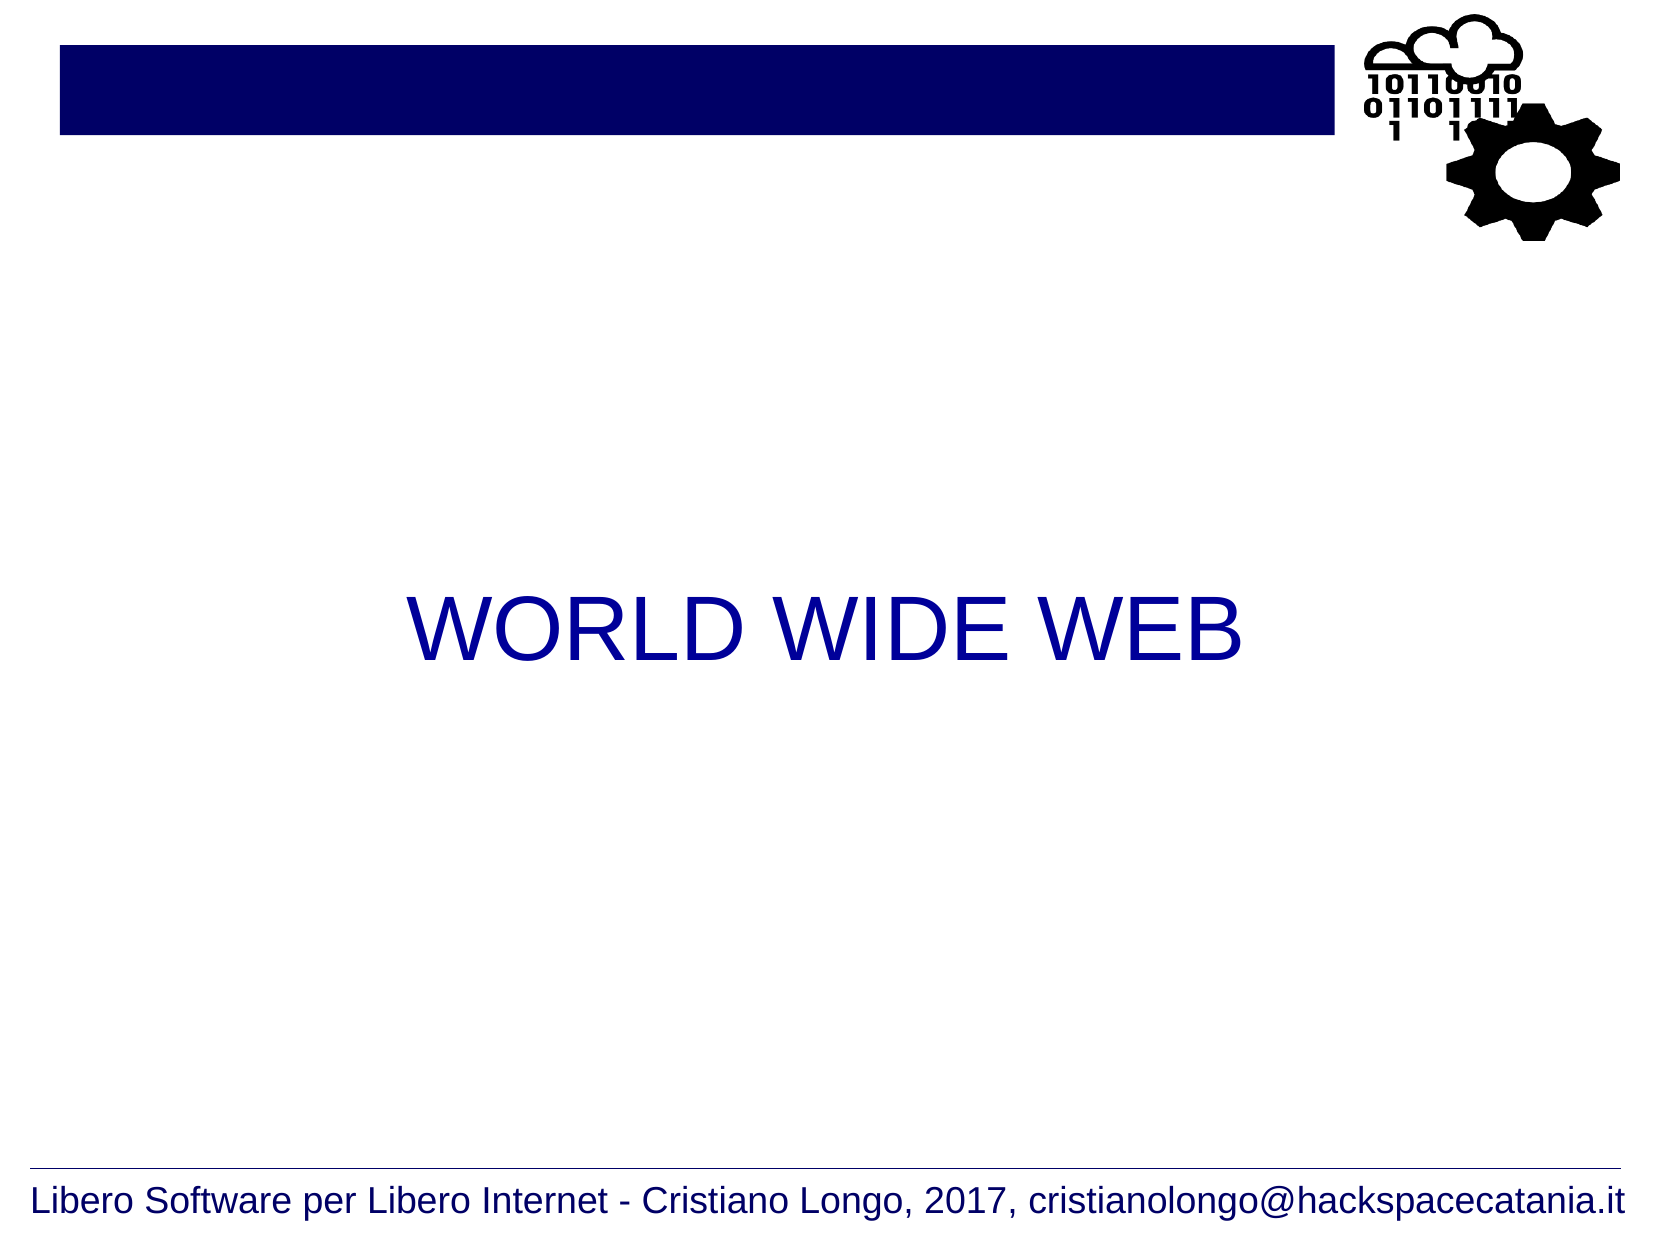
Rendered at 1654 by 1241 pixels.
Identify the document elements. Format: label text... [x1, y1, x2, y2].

text_box Libero Software per Libero Internet - Cristiano Longo, 2017, cristianolongo@hackspacecatania.it [15, 1168, 1653, 1241]
text_box WORLD WIDE WEB [0, 570, 1653, 688]
list [59, 45, 1335, 136]
picture [1364, 14, 1620, 241]
